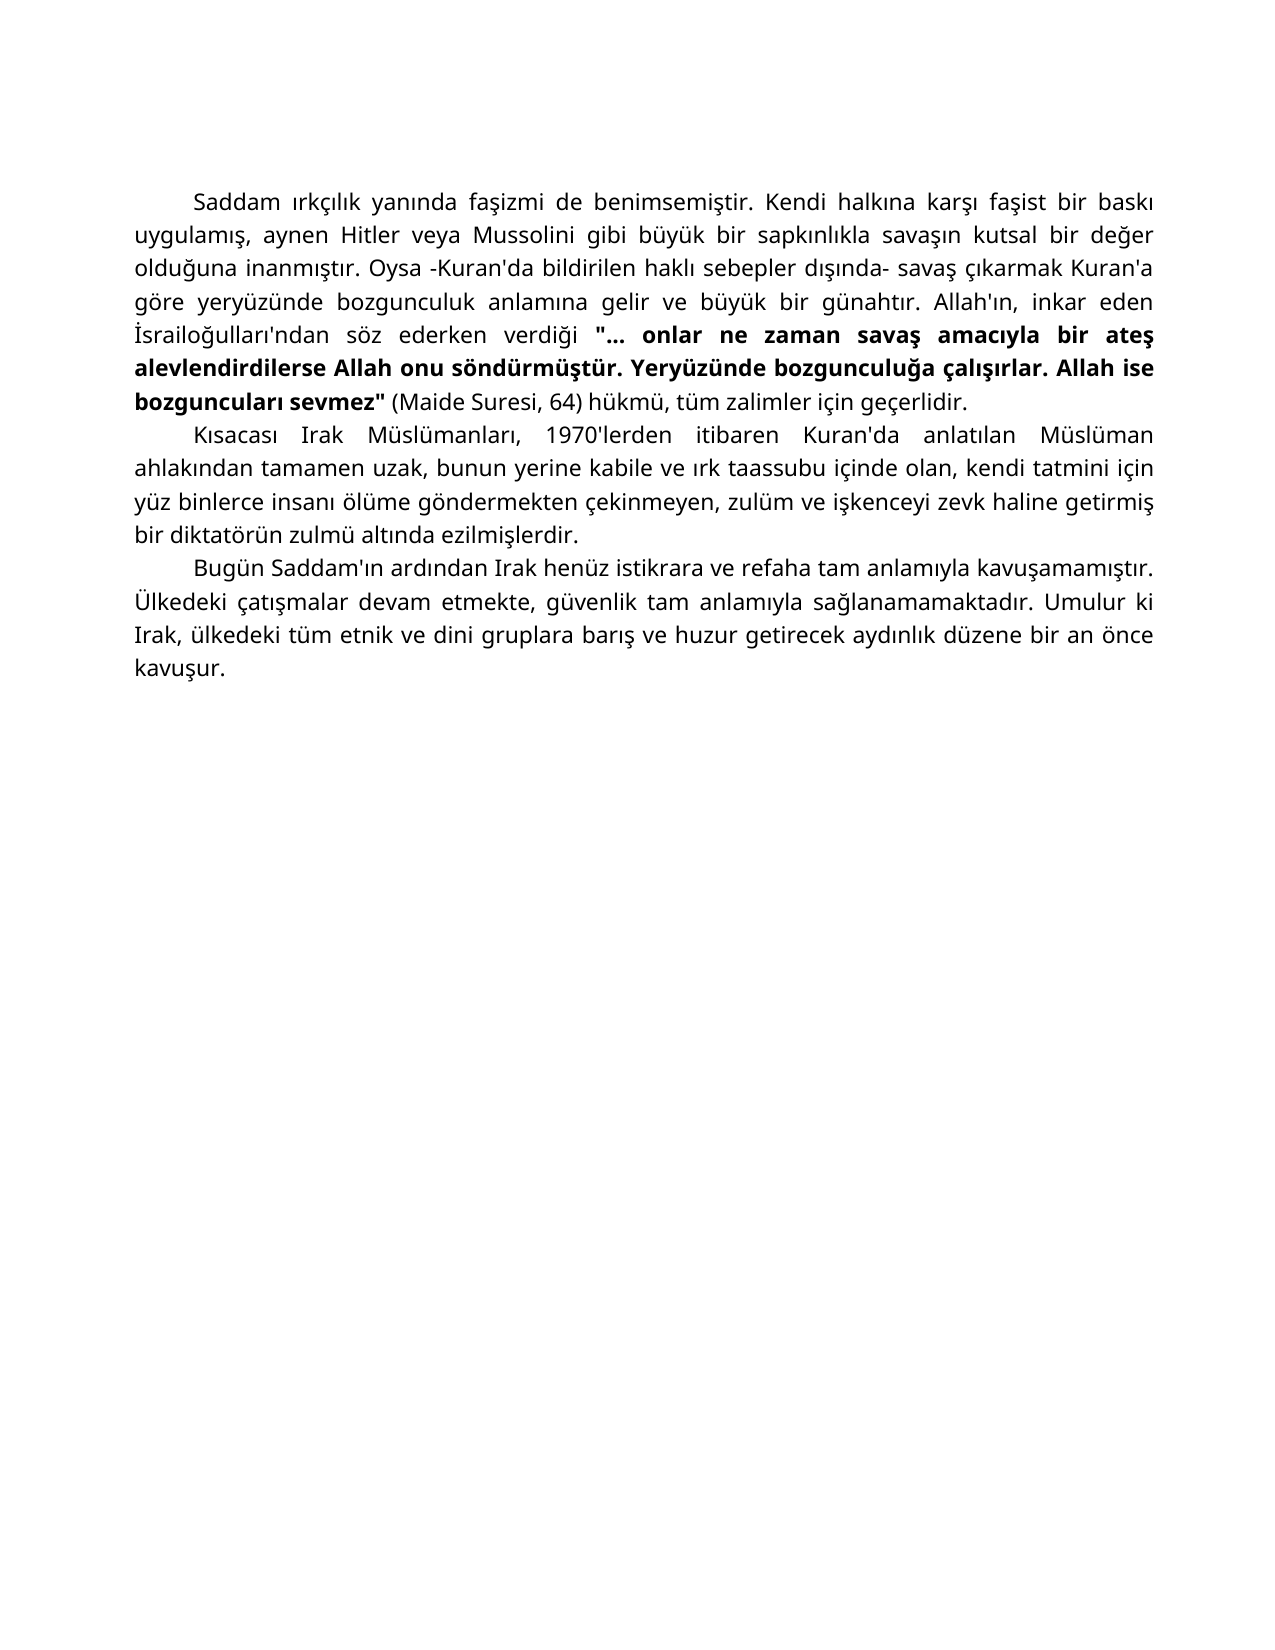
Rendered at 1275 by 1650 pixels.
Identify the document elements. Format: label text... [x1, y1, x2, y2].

text Bugün Saddam'ın ardından Irak henüz istikrara ve refaha tam anlamıyla kavuşamamıştır. Ülkedeki çatışmalar devam etmekte, güvenlik tam anlamıyla sağlanamamaktadır. Umulur ki Irak, ülkedeki tüm etnik ve dini gruplara barış ve huzur getirecek aydınlık düzene bir an önce kavuşur. [134, 550, 1155, 683]
text Saddam ırkçılık yanında faşizmi de benimsemiştir. Kendi halkına karşı faşist bir baskı uygulamış, aynen Hitler veya Mussolini gibi büyük bir sapkınlıkla savaşın kutsal bir değer olduğuna inanmıştır. Oysa -Kuran'da bildirilen haklı sebepler dışında- savaş çıkarmak Kuran'a göre yeryüzünde bozgunculuk anlamına gelir ve büyük bir günahtır. Allah'ın, inkar eden İsrailoğulları'ndan söz ederken verdiği "... onlar ne zaman savaş amacıyla bir ateş alevlendirdilerse Allah onu söndürmüştür. Yeryüzünde bozgunculuğa çalışırlar. Allah ise bozguncuları sevmez" (Maide Suresi, 64) hükmü, tüm zalimler için geçerlidir. [134, 183, 1155, 417]
text Kısacası Irak Müslümanları, 1970'lerden itibaren Kuran'da anlatılan Müslüman ahlakından tamamen uzak, bunun yerine kabile ve ırk taassubu içinde olan, kendi tatmini için yüz binlerce insanı ölüme göndermekten çekinmeyen, zulüm ve işkenceyi zevk haline getirmiş bir diktatörün zulmü altında ezilmişlerdir. [134, 417, 1155, 550]
